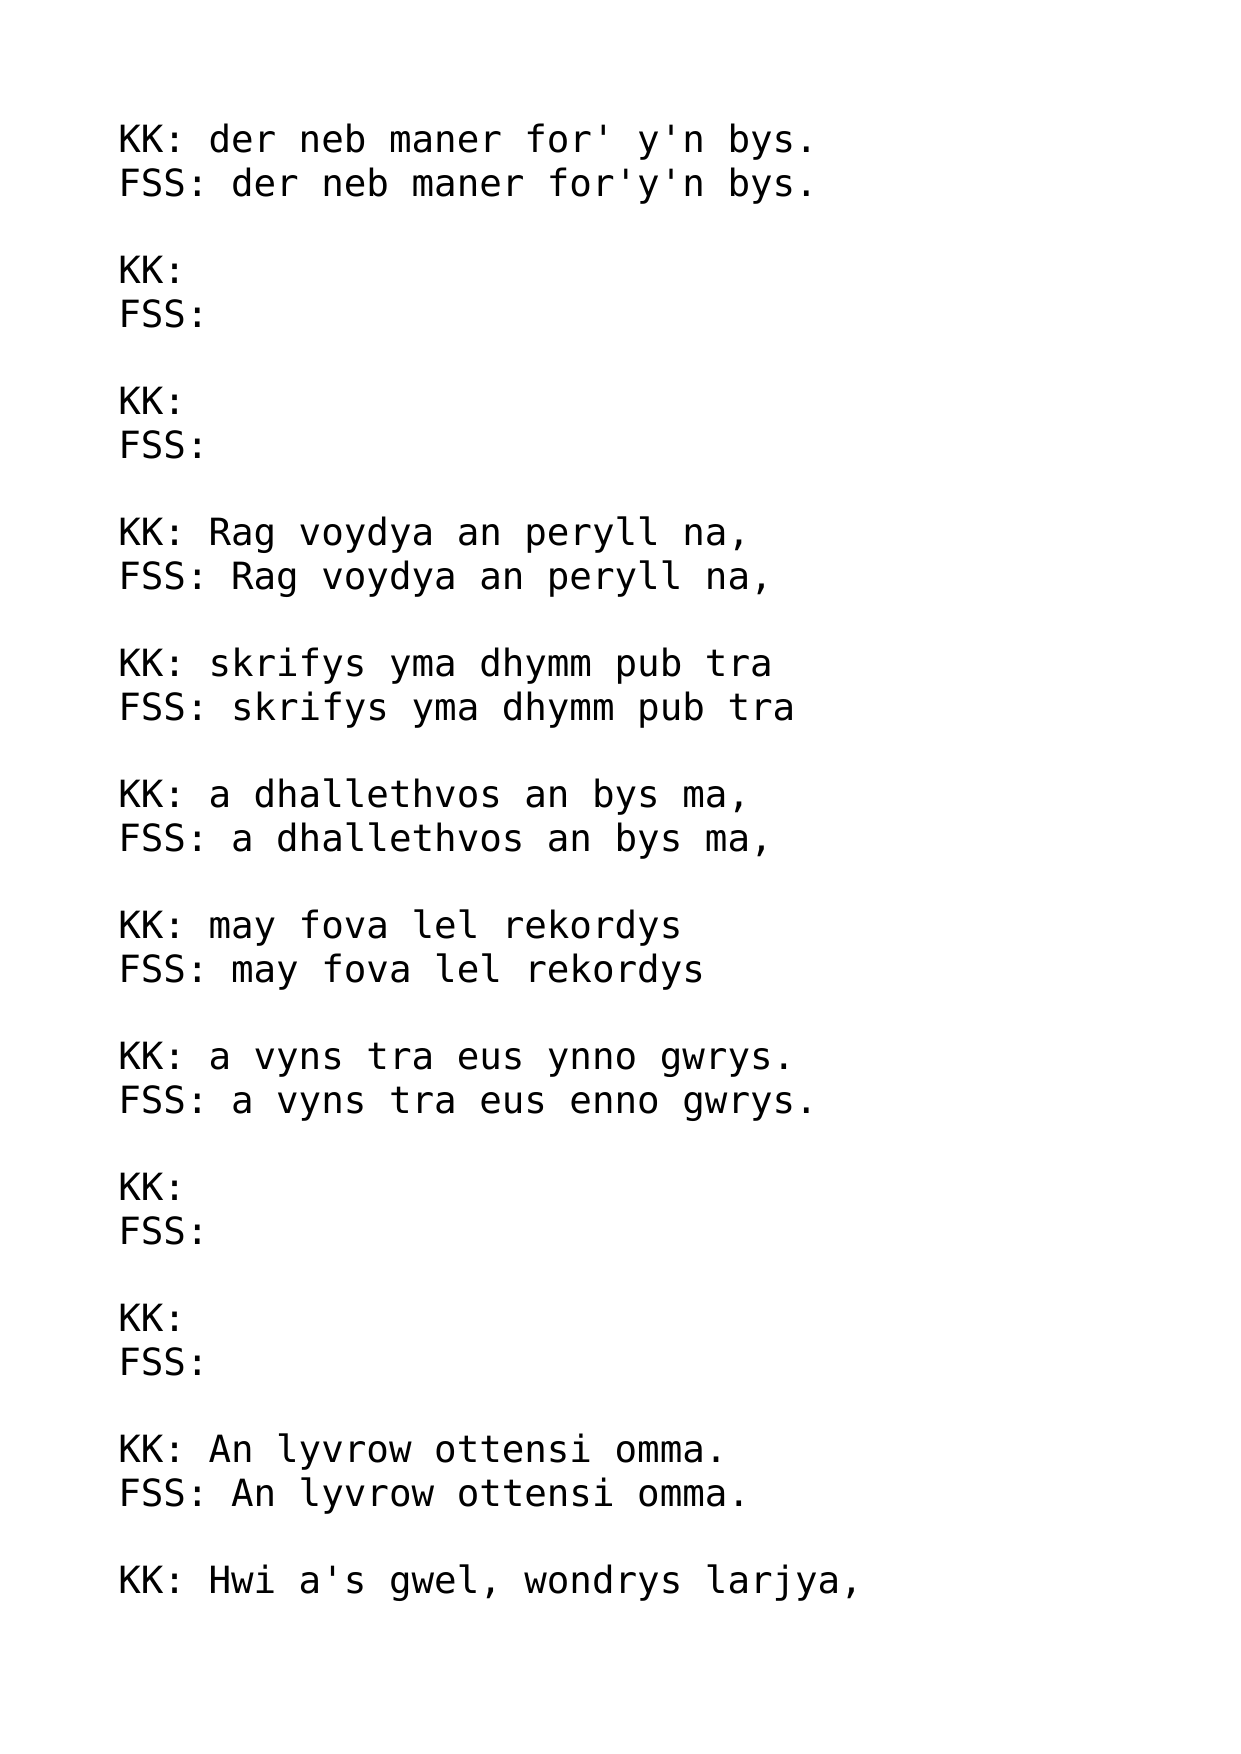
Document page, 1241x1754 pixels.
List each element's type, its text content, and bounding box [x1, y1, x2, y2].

text KK: An lyvrow ottensi omma. [118, 1427, 1122, 1471]
text KK: Hwi a's gwel, wondrys larjya, [118, 1558, 1122, 1602]
text FSS: der neb maner for'y'n bys. [118, 162, 1122, 205]
text KK: Rag voydya an peryll na, [118, 511, 1122, 554]
text KK: a dhallethvos an bys ma, [118, 773, 1122, 816]
text KK: may fova lel rekordys [118, 904, 1122, 947]
text FSS: An lyvrow ottensi omma. [118, 1471, 1122, 1515]
text FSS: Rag voydya an peryll na, [118, 554, 1122, 598]
text KK: der neb maner for' y'n bys. [118, 118, 1122, 162]
text FSS: a vyns tra eus enno gwrys. [118, 1078, 1122, 1122]
text FSS: [118, 293, 1122, 336]
text FSS: [118, 1209, 1122, 1253]
text FSS: [118, 1340, 1122, 1384]
text KK: [118, 249, 1122, 293]
text KK: skrifys yma dhymm pub tra [118, 642, 1122, 686]
text KK: a vyns tra eus ynno gwrys. [118, 1035, 1122, 1078]
text KK: [118, 1166, 1122, 1209]
text FSS: skrifys yma dhymm pub tra [118, 686, 1122, 729]
text FSS: [118, 424, 1122, 467]
text FSS: may fova lel rekordys [118, 947, 1122, 991]
text FSS: a dhallethvos an bys ma, [118, 816, 1122, 860]
text KK: [118, 380, 1122, 424]
text KK: [118, 1297, 1122, 1340]
